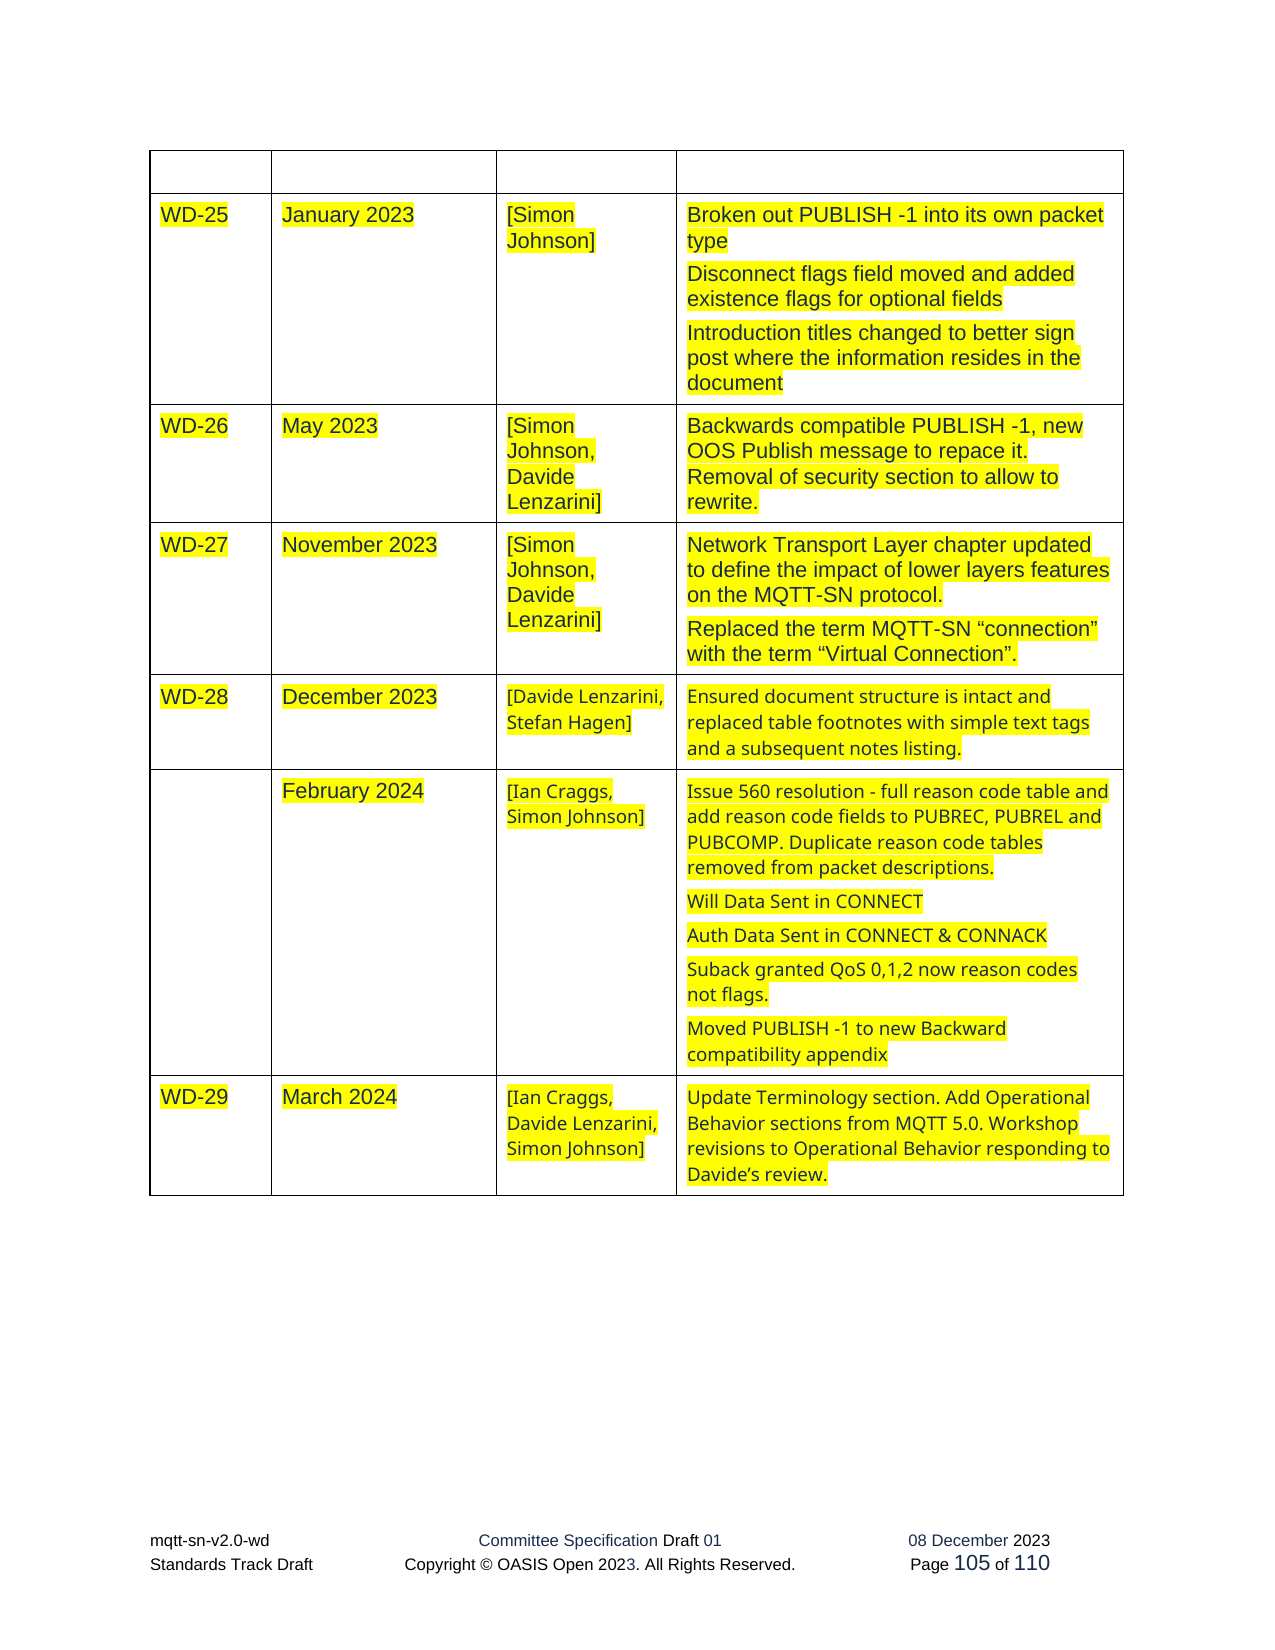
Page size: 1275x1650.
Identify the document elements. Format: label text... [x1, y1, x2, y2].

table_cell [677, 151, 1123, 193]
table_cell May 2023 [272, 405, 496, 522]
table_cell Broken out PUBLISH -1 into its own packet type Disconnect flags field moved and added existence flags for optional fields Introduction titles changed to better sign post where the information resides in the document [677, 194, 1123, 404]
table_cell WD-29 [151, 1076, 271, 1195]
table_cell WD-25 [151, 194, 271, 404]
table_cell [151, 151, 271, 193]
table_cell [Ian Craggs, Davide Lenzarini, Simon Johnson] [497, 1076, 676, 1195]
table_cell Backwards compatible PUBLISH -1, new OOS Publish message to repace it. Removal of security section to allow to rewrite. [677, 405, 1123, 522]
table_cell [497, 151, 676, 193]
table_cell Issue 560 resolution - full reason code table and add reason code fields to PUBREC, PUBREL and PUBCOMP. Duplicate reason code tables removed from packet descriptions. Will Data Sent in CONNECT Auth Data Sent in CONNECT & CONNACK Suback granted QoS 0,1,2 now reason codes not flags. Moved PUBLISH -1 to new Backward compatibility appendix [677, 770, 1123, 1075]
table_cell [Ian Craggs, Simon Johnson] [497, 770, 676, 1075]
table_cell January 2023 [272, 194, 496, 404]
table_cell [Simon Johnson, Davide Lenzarini] [497, 405, 676, 522]
table_cell December 2023 [272, 675, 496, 769]
table_cell Update Terminology section. Add Operational Behavior sections from MQTT 5.0. Workshop revisions to Operational Behavior responding to Davide’s review. [677, 1076, 1123, 1195]
table_cell [Simon Johnson] [497, 194, 676, 404]
table_cell Ensured document structure is intact and replaced table footnotes with simple text tags and a subsequent notes listing. [677, 675, 1123, 769]
table_cell WD-27 [151, 523, 271, 674]
table_cell Network Transport Layer chapter updated to define the impact of lower layers features on the MQTT-SN protocol. Replaced the term MQTT-SN “connection” with the term “Virtual Connection”. [677, 523, 1123, 674]
table_cell [272, 151, 496, 193]
table_cell February 2024 [272, 770, 496, 1075]
table_cell WD-26 [151, 405, 271, 522]
table_cell November 2023 [272, 523, 496, 674]
table_cell [Davide Lenzarini, Stefan Hagen] [497, 675, 676, 769]
table_cell WD-28 [151, 675, 271, 769]
table_cell [151, 770, 271, 1075]
table_cell [Simon Johnson, Davide Lenzarini] [497, 523, 676, 674]
table_cell March 2024 [272, 1076, 496, 1195]
